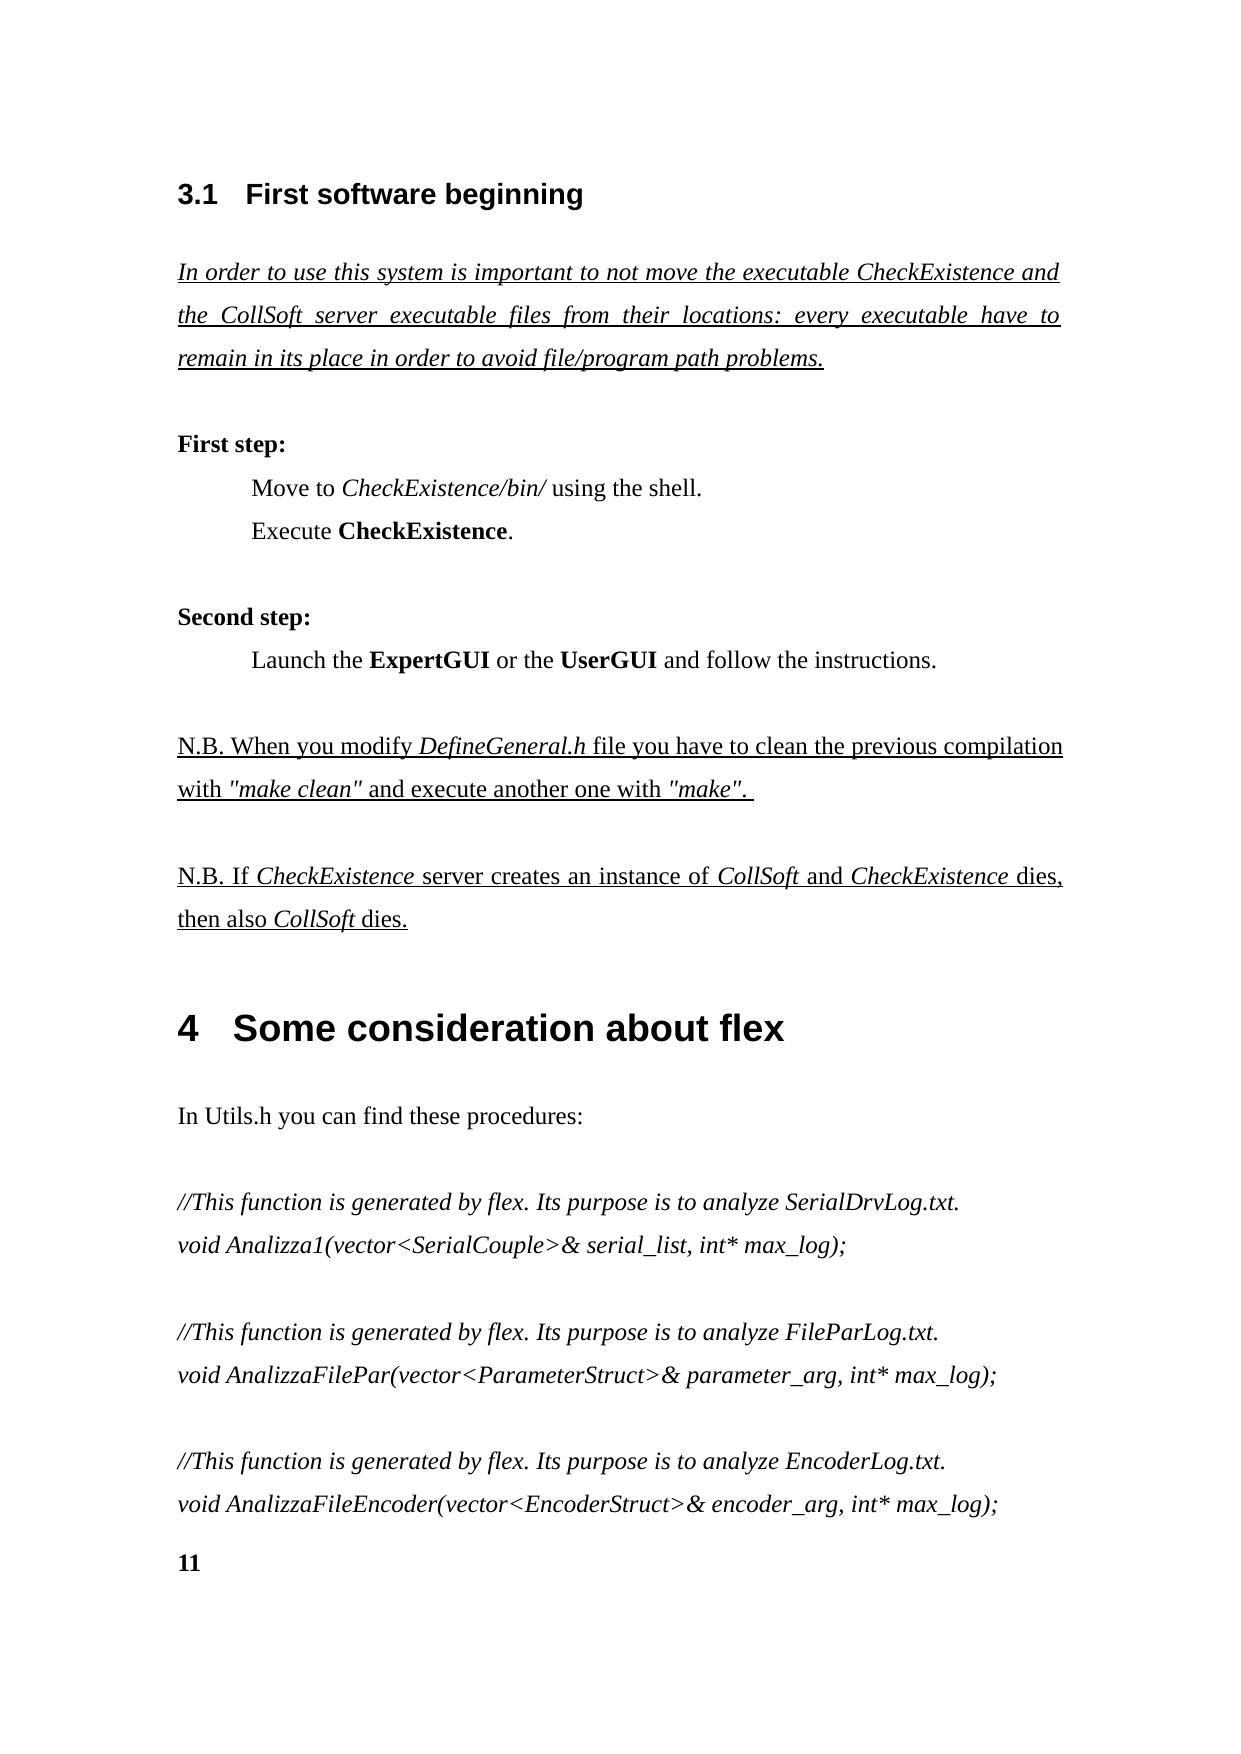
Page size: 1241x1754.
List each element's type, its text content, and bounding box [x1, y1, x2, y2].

text with "make clean" and execute another one with "make". [177, 758, 1063, 803]
subtitle First software beginning [177, 177, 1063, 211]
text Second step: [177, 602, 1063, 631]
text then also CollSoft dies. [177, 887, 1063, 933]
text N.B. If CheckExistence server creates an instance of CollSoft and CheckExistence dies, [177, 861, 1063, 886]
text //This function is generated by flex. Its purpose is to analyze SerialDrvLog.txt. [177, 1187, 1063, 1216]
text //This function is generated by flex. Its purpose is to analyze EncoderLog.txt. [177, 1446, 1063, 1475]
text //This function is generated by flex. Its purpose is to analyze FileParLog.txt. [177, 1317, 1063, 1345]
text First step: [177, 429, 1063, 458]
text Execute CheckExistence. [177, 516, 1063, 544]
text In Utils.h you can find these procedures: [177, 1101, 1063, 1130]
text void AnalizzaFileEncoder(vector<EncoderStruct>& encoder_arg, int* max_log); [177, 1489, 1063, 1518]
text N.B. When you modify DefineGeneral.h file you have to clean the previous compilation [177, 731, 1063, 756]
text void AnalizzaFilePar(vector<ParameterStruct>& parameter_arg, int* max_log); [177, 1360, 1063, 1388]
text Launch the ExpertGUI or the UserGUI and follow the instructions. [177, 645, 1063, 674]
text In order to use this system is important to not move the executable CheckExistence and the CollSoft server executable files from their locations: every executable have to remain in its place in order to avoid file/program path problems. [177, 257, 1063, 372]
text void Analizza1(vector<SerialCouple>& serial_list, int* max_log); [177, 1230, 1063, 1259]
text Move to CheckExistence/bin/ using the shell. [177, 473, 1063, 501]
subtitle Some consideration about flex [177, 1006, 1063, 1050]
